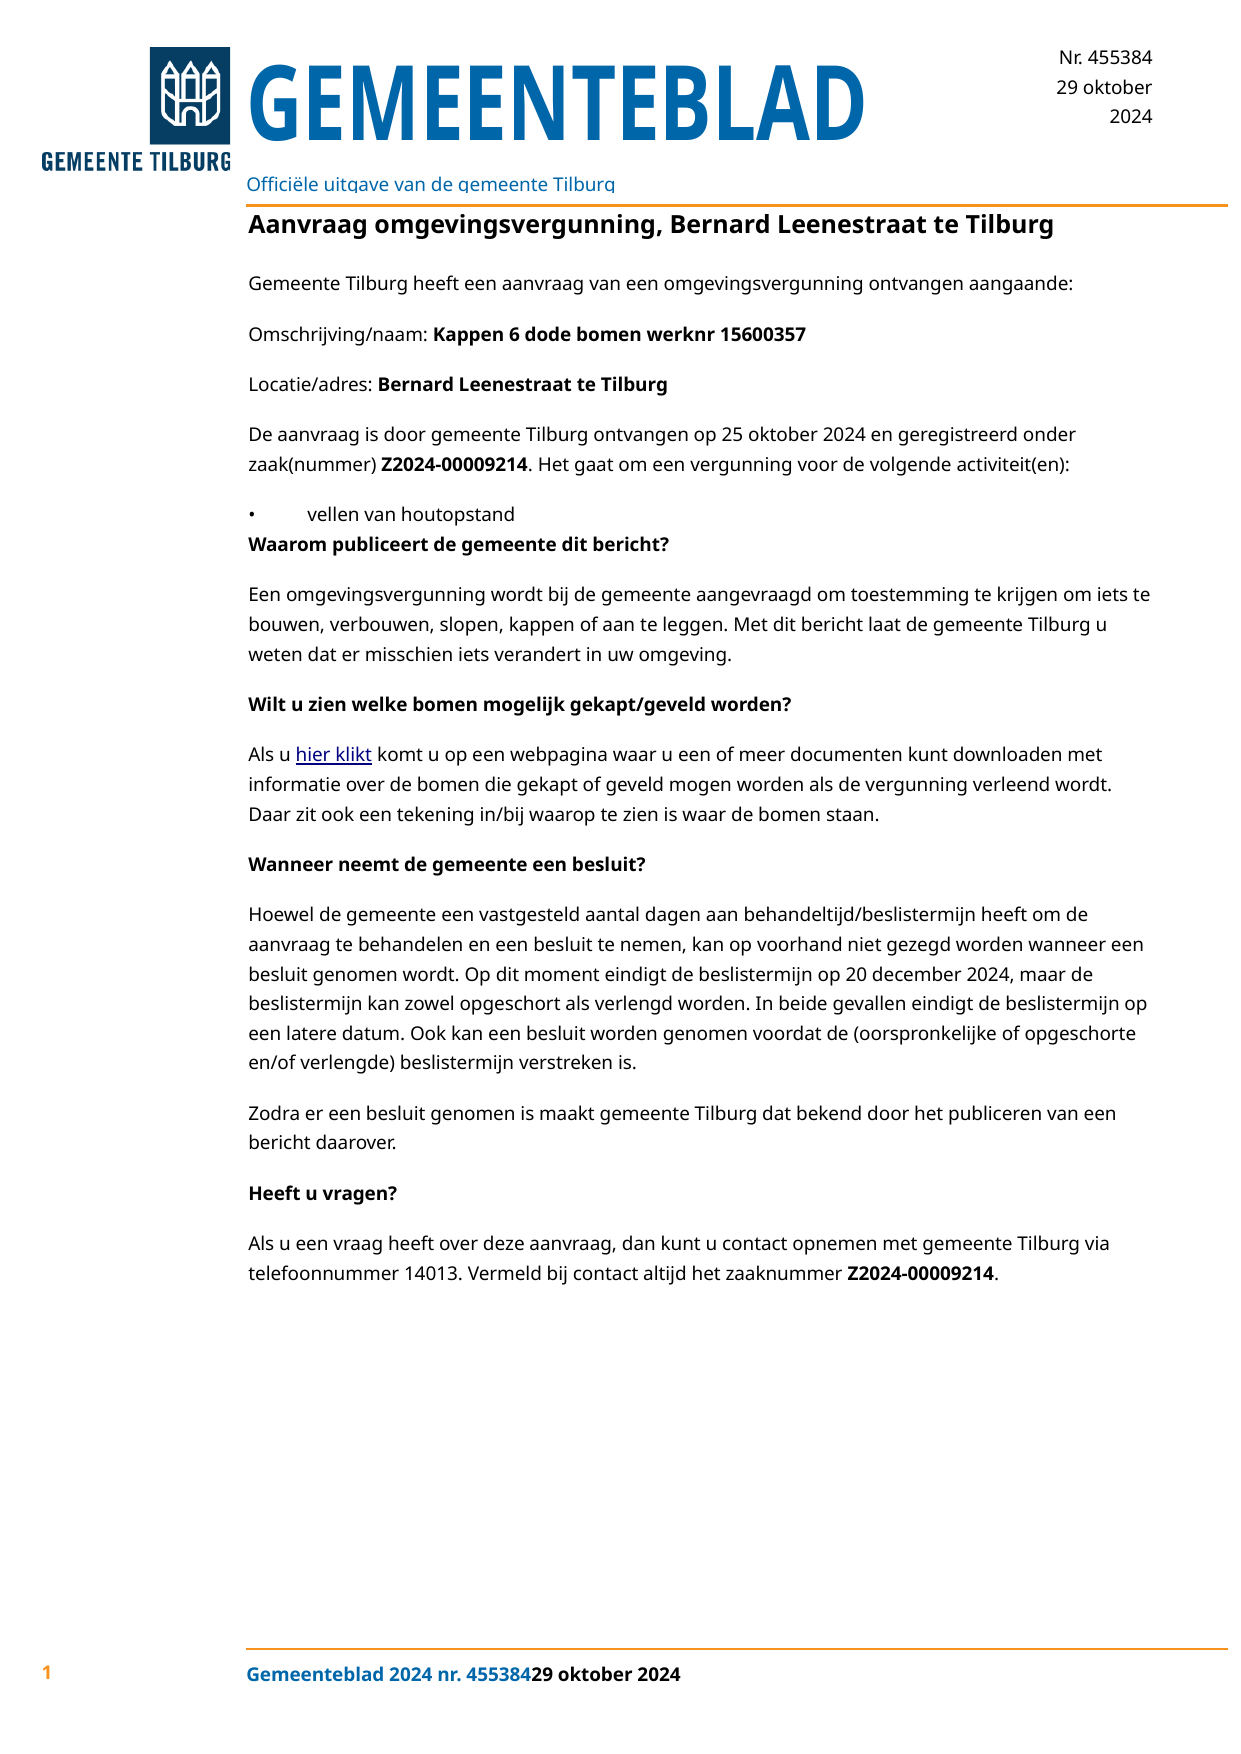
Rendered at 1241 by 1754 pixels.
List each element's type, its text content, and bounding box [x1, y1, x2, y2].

list vellen van houtopstand [248, 502, 1152, 527]
text Als u hier klikt komt u op een webpagina waar u een of meer documenten kunt downloaden met informatie over de bomen die gekapt of geveld mogen worden als de vergunning verleend wordt. Daar zit ook een tekening in/bij waarop te zien is waar de bomen staan. [248, 742, 1152, 826]
text Wilt u zien welke bomen mogelijk gekapt/geveld worden? [248, 691, 1152, 717]
text Locatie/adres: Bernard Leenestraat te Tilburg [248, 371, 1152, 397]
picture [41, 47, 231, 172]
text Waarom publiceert de gemeente dit bericht? [248, 531, 1152, 557]
text Heeft u vragen? [248, 1180, 1152, 1206]
text Hoewel de gemeente een vastgesteld aantal dagen aan behandeltijd/beslistermijn heeft om de aanvraag te behandelen en een besluit te nemen, kan op voorhand niet gezegd worden wanneer een besluit genomen wordt. Op dit moment eindigt de beslistermijn op 20 december 2024, maar de beslistermijn kan zowel opgeschort als verlengd worden. In beide gevallen eindigt de beslistermijn op een latere datum. Ook kan een besluit worden genomen voordat de (oorspronkelijke of opgeschorte en/of verlengde) beslistermijn verstreken is. [248, 902, 1152, 1075]
text Aanvraag omgevingsvergunning, Bernard Leenestraat te Tilburg [248, 207, 1152, 241]
text Als u een vraag heeft over deze aanvraag, dan kunt u contact opnemen met gemeente Tilburg via telefoonnummer 14013. Vermeld bij contact altijd het zaaknummer Z2024-00009214. [248, 1230, 1152, 1286]
text Zodra er een besluit genomen is maakt gemeente Tilburg dat bekend door het publiceren van een bericht daarover. [248, 1100, 1152, 1155]
text Omschrijving/naam: Kappen 6 dode bomen werknr 15600357 [248, 321, 1152, 346]
text Wanneer neemt de gemeente een besluit? [248, 851, 1152, 877]
text Gemeente Tilburg heeft een aanvraag van een omgevingsvergunning ontvangen aangaande: [248, 270, 1152, 296]
text De aanvraag is door gemeente Tilburg ontvangen op 25 oktober 2024 en geregistreerd onder zaak(nummer) Z2024-00009214. Het gaat om een vergunning voor de volgende activiteit(en): [248, 422, 1152, 477]
text Een omgevingsvergunning wordt bij de gemeente aangevraagd om toestemming te krijgen om iets te bouwen, verbouwen, slopen, kappen of aan te leggen. Met dit bericht laat de gemeente Tilburg u weten dat er misschien iets verandert in uw omgeving. [248, 582, 1152, 666]
